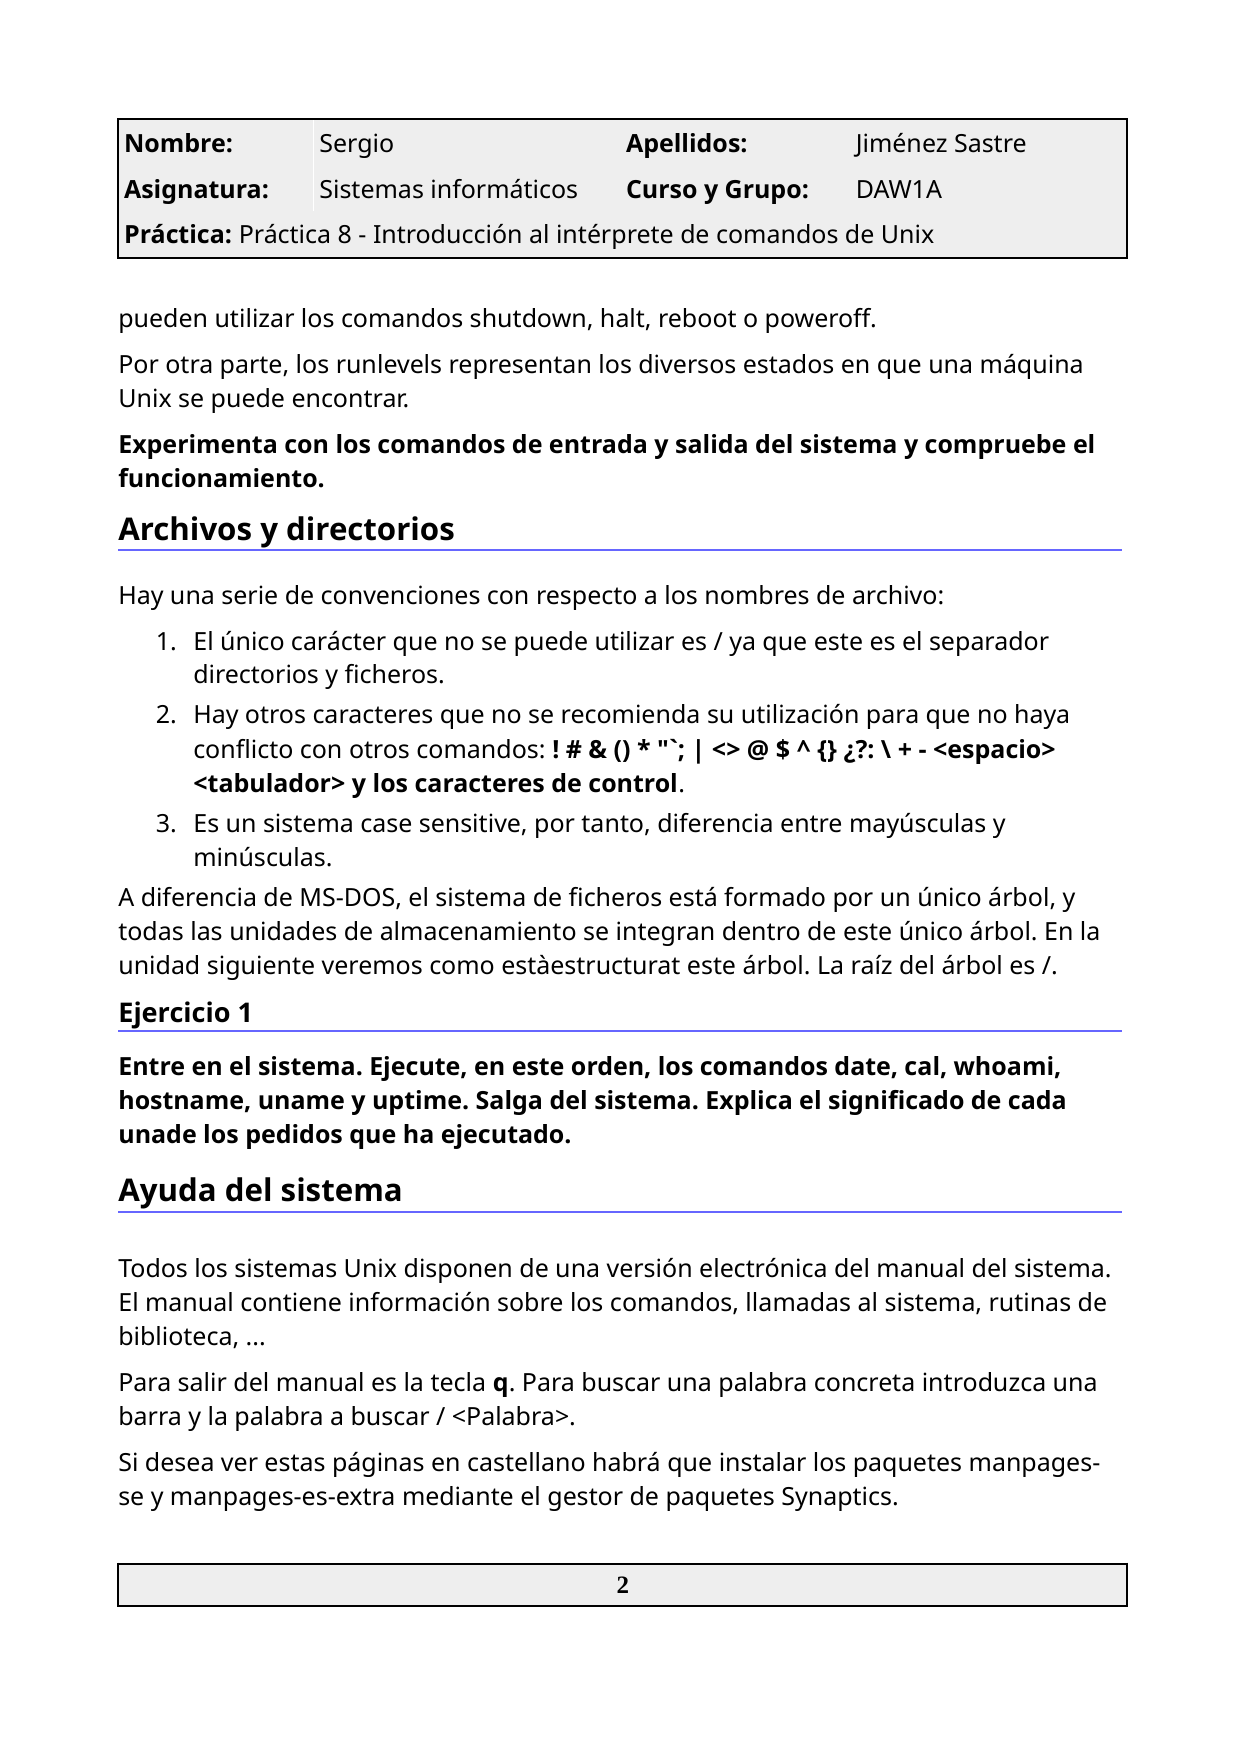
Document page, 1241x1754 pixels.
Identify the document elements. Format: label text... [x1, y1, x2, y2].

list Es un sistema case sensitive, por tanto, diferencia entre mayúsculas y minúsculas. [156, 805, 1122, 873]
text pueden utilizar los comandos shutdown, halt, reboot o poweroff. [118, 301, 1122, 335]
text Hay una serie de convenciones con respecto a los nombres de archivo: [118, 577, 1122, 611]
text Todos los sistemas Unix disponen de una versión electrónica del manual del sistema. El manual contiene información sobre los comandos, llamadas al sistema, rutinas de biblioteca, ... [118, 1251, 1122, 1353]
list El único carácter que no se puede utilizar es / ya que este es el separador directorios y ficheros. [156, 623, 1122, 691]
list Hay otros caracteres que no se recomienda su utilización para que no haya conflicto con otros comandos: ! # & () * "`; | <> @ $ ^ {} ¿?: \ + - <espacio> <tabulador> y los caracteres de control. [156, 697, 1122, 799]
text Para salir del manual es la tecla q. Para buscar una palabra concreta introduzca una barra y la palabra a buscar / <Palabra>. [118, 1365, 1122, 1433]
text Ejercicio 1 [118, 993, 1122, 1030]
text Si desea ver estas páginas en castellano habrá que instalar los paquetes manpages-se y manpages-es-extra mediante el gestor de paquetes Synaptics. [118, 1444, 1122, 1513]
text Entre en el sistema. Ejecute, en este orden, los comandos date, cal, whoami, hostname, uname y uptime. Salga del sistema. Explica el significado de cada unade los pedidos que ha ejecutado. [118, 1048, 1122, 1151]
table_header [118, 551, 1122, 577]
table_header [118, 1213, 1122, 1239]
text A diferencia de MS-DOS, el sistema de ficheros está formado por un único árbol, y todas las unidades de almacenamiento se integran dentro de este único árbol. En la unidad siguiente veremos como estàestructurat este árbol. La raíz del árbol es /. [118, 879, 1122, 982]
text Experimenta con los comandos de entrada y salida del sistema y compruebe el funcionamiento. [118, 427, 1122, 495]
text Ayuda del sistema [118, 1168, 1122, 1211]
text Archivos y directorios [118, 507, 1122, 549]
text Por otra parte, los runlevels representan los diversos estados en que una máquina Unix se puede encontrar. [118, 347, 1122, 415]
table_header [118, 1032, 1122, 1048]
